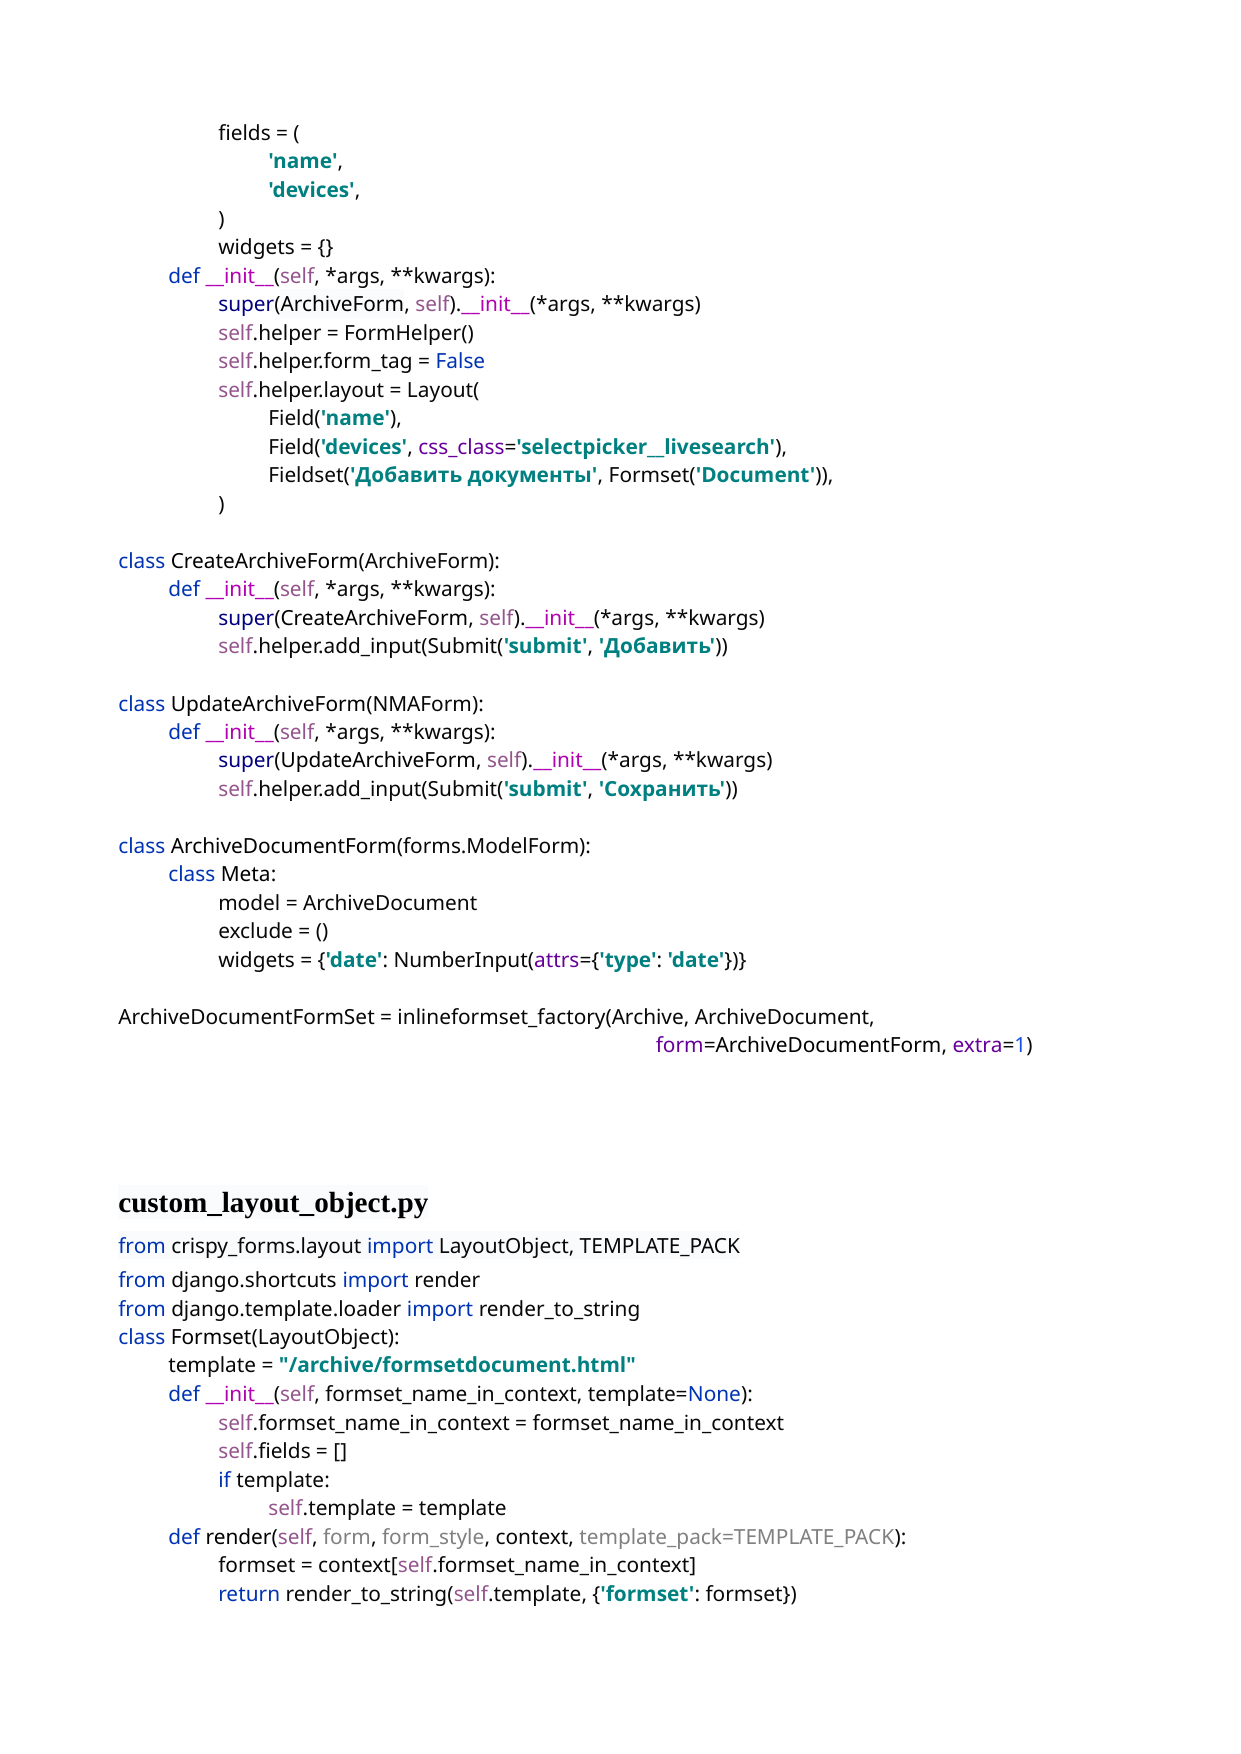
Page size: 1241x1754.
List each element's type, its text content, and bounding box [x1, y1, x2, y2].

text ArchiveDocumentFormSet = inlineformset_factory(Archive, ArchiveDocument, [118, 1002, 1122, 1031]
text super(CreateArchiveForm, self).__init__(*args, **kwargs) [118, 603, 1122, 632]
text self.helper.layout = Layout( [118, 375, 1122, 403]
text Field('name'), [118, 403, 1122, 432]
text fields = ( [118, 118, 1122, 147]
text Fieldset('Добавить документы', Formset('Document')), [118, 461, 1122, 489]
text template = "/archive/formsetdocument.html" [118, 1351, 1122, 1379]
text form=ArchiveDocumentForm, extra=1) [118, 1031, 1122, 1059]
text self.helper = FormHelper() [118, 318, 1122, 346]
text class UpdateArchiveForm(NMAForm): [118, 689, 1122, 717]
text class Meta: [118, 859, 1122, 888]
text widgets = {} [118, 232, 1122, 261]
text Field('devices', css_class='selectpicker__livesearch'), [118, 432, 1122, 461]
text formset = context[self.formset_name_in_context] [118, 1550, 1122, 1579]
text super(UpdateArchiveForm, self).__init__(*args, **kwargs) [118, 746, 1122, 774]
text if template: [118, 1465, 1122, 1493]
text custom_layout_object.py [118, 1185, 1122, 1219]
text self.formset_name_in_context = formset_name_in_context [118, 1408, 1122, 1436]
text self.helper.add_input(Submit('submit', 'Сохранить')) [118, 774, 1122, 803]
text class Formset(LayoutObject): [118, 1322, 1122, 1351]
text class ArchiveDocumentForm(forms.ModelForm): [118, 831, 1122, 859]
text exclude = () [118, 917, 1122, 945]
text return render_to_string(self.template, {'formset': formset}) [118, 1579, 1122, 1607]
text 'name', [118, 147, 1122, 175]
text def __init__(self, *args, **kwargs): [118, 574, 1122, 603]
text ) [118, 204, 1122, 232]
text from django.template.loader import render_to_string [118, 1294, 1122, 1322]
text def render(self, form, form_style, context, template_pack=TEMPLATE_PACK): [118, 1522, 1122, 1550]
text self.template = template [118, 1493, 1122, 1522]
text class CreateArchiveForm(ArchiveForm): [118, 546, 1122, 574]
text self.helper.add_input(Submit('submit', 'Добавить')) [118, 632, 1122, 660]
text self.fields = [] [118, 1436, 1122, 1465]
text from django.shortcuts import render [118, 1265, 1122, 1294]
text 'devices', [118, 175, 1122, 204]
text def __init__(self, *args, **kwargs): [118, 717, 1122, 746]
text def __init__(self, formset_name_in_context, template=None): [118, 1379, 1122, 1408]
text from crispy_forms.layout import LayoutObject, TEMPLATE_PACK [118, 1231, 1122, 1259]
text self.helper.form_tag = False [118, 346, 1122, 375]
text def __init__(self, *args, **kwargs): [118, 261, 1122, 289]
text widgets = {'date': NumberInput(attrs={'type': 'date'})} [118, 945, 1122, 974]
text ) [118, 489, 1122, 518]
text super(ArchiveForm, self).__init__(*args, **kwargs) [118, 289, 1122, 318]
text model = ArchiveDocument [118, 888, 1122, 917]
